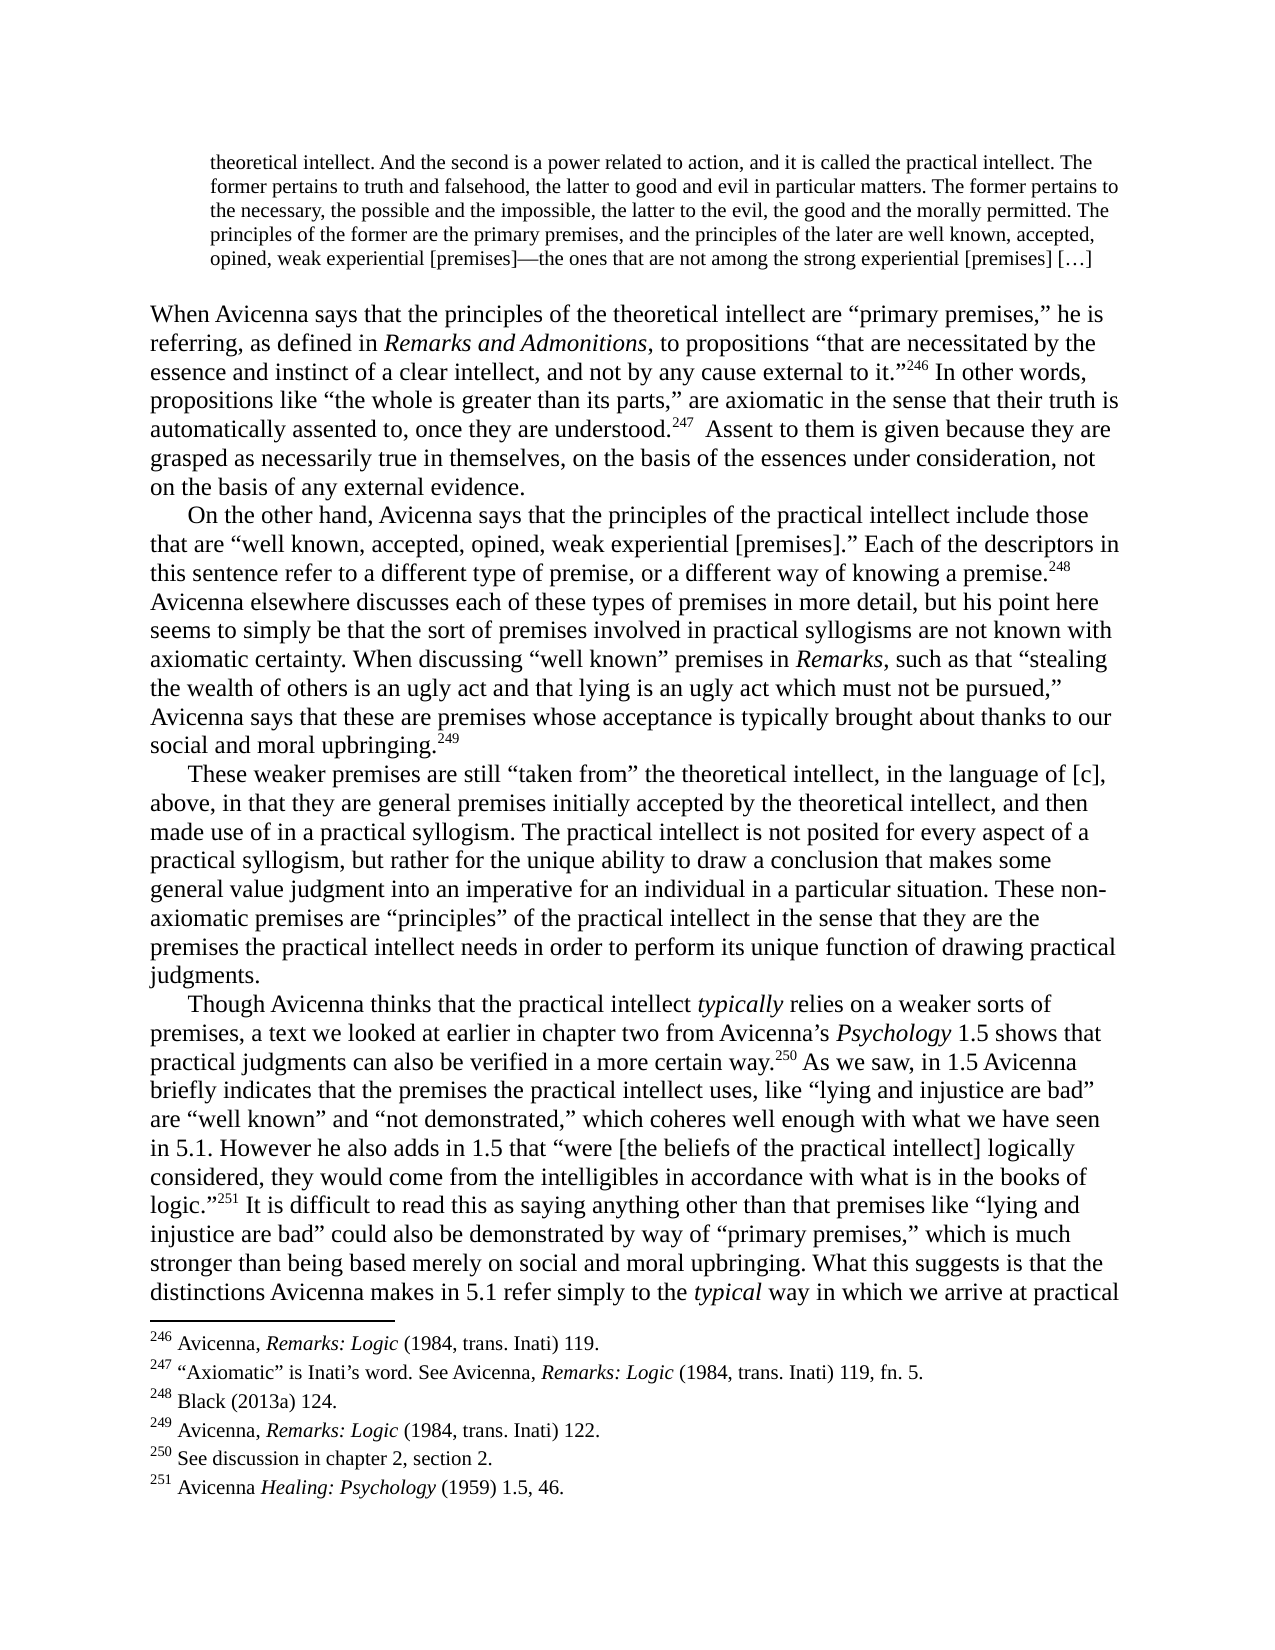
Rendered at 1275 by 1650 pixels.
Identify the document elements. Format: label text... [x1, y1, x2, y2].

text On the other hand, Avicenna says that the principles of the practical intellect include those that are “well known, accepted, opined, weak experiential [premises].” Each of the descriptors in this sentence refer to a different type of premise, or a different way of knowing a premise. Avicenna elsewhere discusses each of these types of premises in more detail, but his point here seems to simply be that the sort of premises involved in practical syllogisms are not known with axiomatic certainty. When discussing “well known” premises in Remarks, such as that “stealing the wealth of others is an ugly act and that lying is an ugly act which must not be pursued,” Avicenna says that these are premises whose acceptance is typically brought about thanks to our social and moral upbringing. [150, 500, 1125, 759]
text Avicenna Healing: Psychology (1959) 1.5, 46. [150, 1471, 1125, 1500]
text theoretical intellect. And the second is a power related to action, and it is called the practical intellect. The former pertains to truth and falsehood, the latter to good and evil in particular matters. The former pertains to the necessary, the possible and the impossible, the latter to the evil, the good and the morally permitted. The principles of the former are the primary premises, and the principles of the later are well known, accepted, opined, weak experiential [premises]—the ones that are not among the strong experiential [premises] […] [210, 150, 1125, 270]
text These weaker premises are still “taken from” the theoretical intellect, in the language of [c], above, in that they are general premises initially accepted by the theoretical intellect, and then made use of in a practical syllogism. The practical intellect is not posited for every aspect of a practical syllogism, but rather for the unique ability to draw a conclusion that makes some general value judgment into an imperative for an individual in a particular situation. These non-axiomatic premises are “principles” of the practical intellect in the sense that they are the premises the practical intellect needs in order to perform its unique function of drawing practical judgments. [150, 759, 1125, 989]
text Avicenna, Remarks: Logic (1984, trans. Inati) 119. [150, 1327, 1125, 1356]
text Though Avicenna thinks that the practical intellect typically relies on a weaker sorts of premises, a text we looked at earlier in chapter two from Avicenna’s Psychology 1.5 shows that practical judgments can also be verified in a more certain way. As we saw, in 1.5 Avicenna briefly indicates that the premises the practical intellect uses, like “lying and injustice are bad” are “well known” and “not demonstrated,” which coheres well enough with what we have seen in 5.1. However he also adds in 1.5 that “were [the beliefs of the practical intellect] logically considered, they would come from the intelligibles in accordance with what is in the books of logic.” It is difficult to read this as saying anything other than that premises like “lying and injustice are bad” could also be demonstrated by way of “primary premises,” which is much stronger than being based merely on social and moral upbringing. What this suggests is that the distinctions Avicenna makes in 5.1 refer simply to the typical way in which we arrive at practical [150, 989, 1125, 1305]
text Black (2013a) 124. [150, 1385, 1125, 1414]
text See discussion in chapter 2, section 2. [150, 1442, 1125, 1471]
text When Avicenna says that the principles of the theoretical intellect are “primary premises,” he is referring, as defined in Remarks and Admonitions, to propositions “that are necessitated by the essence and instinct of a clear intellect, and not by any cause external to it.” In other words, propositions like “the whole is greater than its parts,” are axiomatic in the sense that their truth is automatically assented to, once they are understood. Assent to them is given because they are grasped as necessarily true in themselves, on the basis of the essences under consideration, not on the basis of any external evidence. [150, 299, 1125, 500]
text “Axiomatic” is Inati’s word. See Avicenna, Remarks: Logic (1984, trans. Inati) 119, fn. 5. [150, 1356, 1125, 1385]
text Avicenna, Remarks: Logic (1984, trans. Inati) 122. [150, 1414, 1125, 1442]
